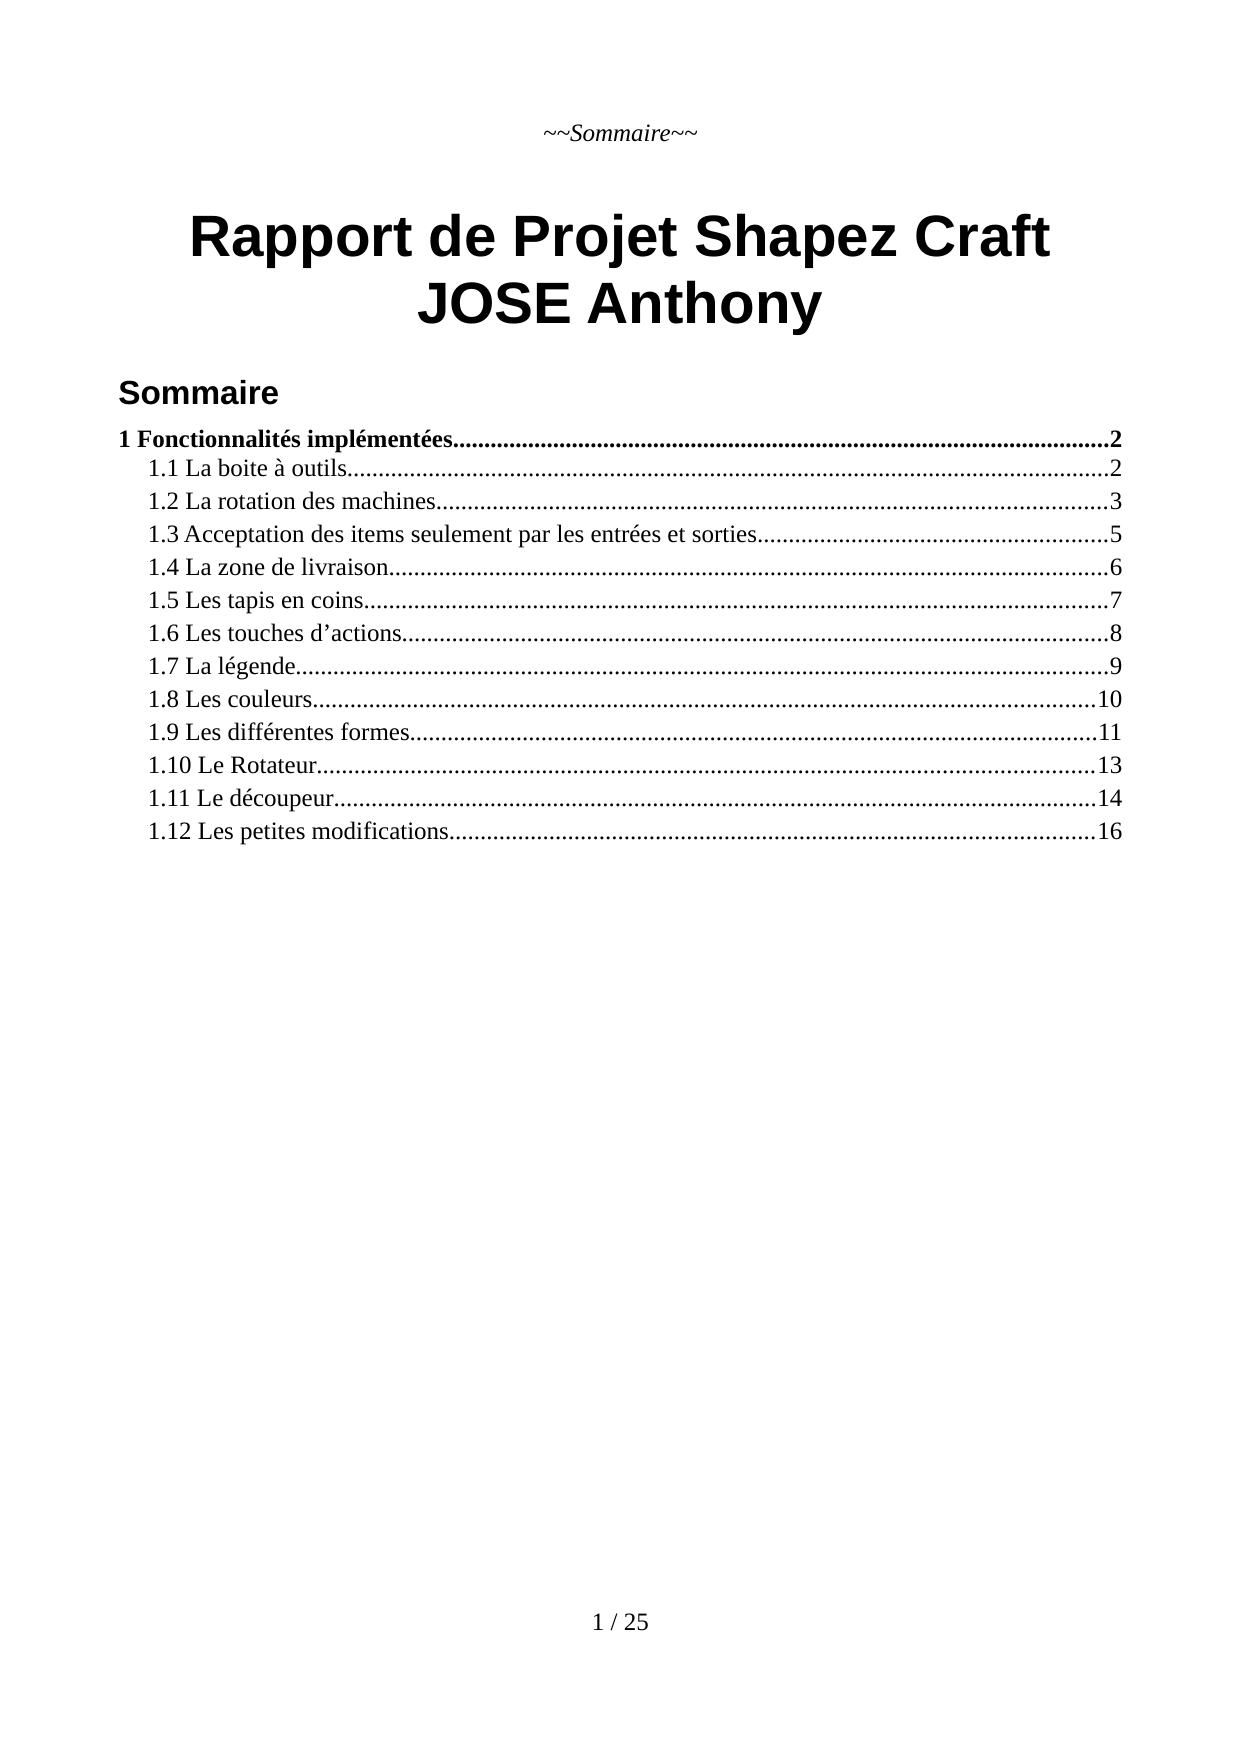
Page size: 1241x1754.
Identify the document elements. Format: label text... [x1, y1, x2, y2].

subtitle Sommaire [118, 373, 1122, 411]
text 1.11 Le découpeur 14 [148, 783, 1122, 812]
text 1 Fonctionnalités implémentées 2 [118, 424, 1122, 453]
text 1.6 Les touches d’actions 8 [148, 618, 1122, 647]
text 1.5 Les tapis en coins 7 [148, 585, 1122, 613]
text 1.12 Les petites modifications 16 [148, 816, 1122, 845]
text 1.3 Acceptation des items seulement par les entrées et sorties 5 [148, 519, 1122, 547]
text 1.8 Les couleurs 10 [148, 684, 1122, 713]
text 1.1 La boite à outils 2 [148, 453, 1122, 481]
text 1.10 Le Rotateur 13 [148, 750, 1122, 779]
title Rapport de Projet Shapez Craft JOSE Anthony [118, 201, 1122, 336]
text 1.7 La légende 9 [148, 651, 1122, 679]
text 1.4 La zone de livraison 6 [148, 552, 1122, 581]
text 1.9 Les différentes formes 11 [148, 717, 1122, 746]
text 1.2 La rotation des machines 3 [148, 486, 1122, 514]
